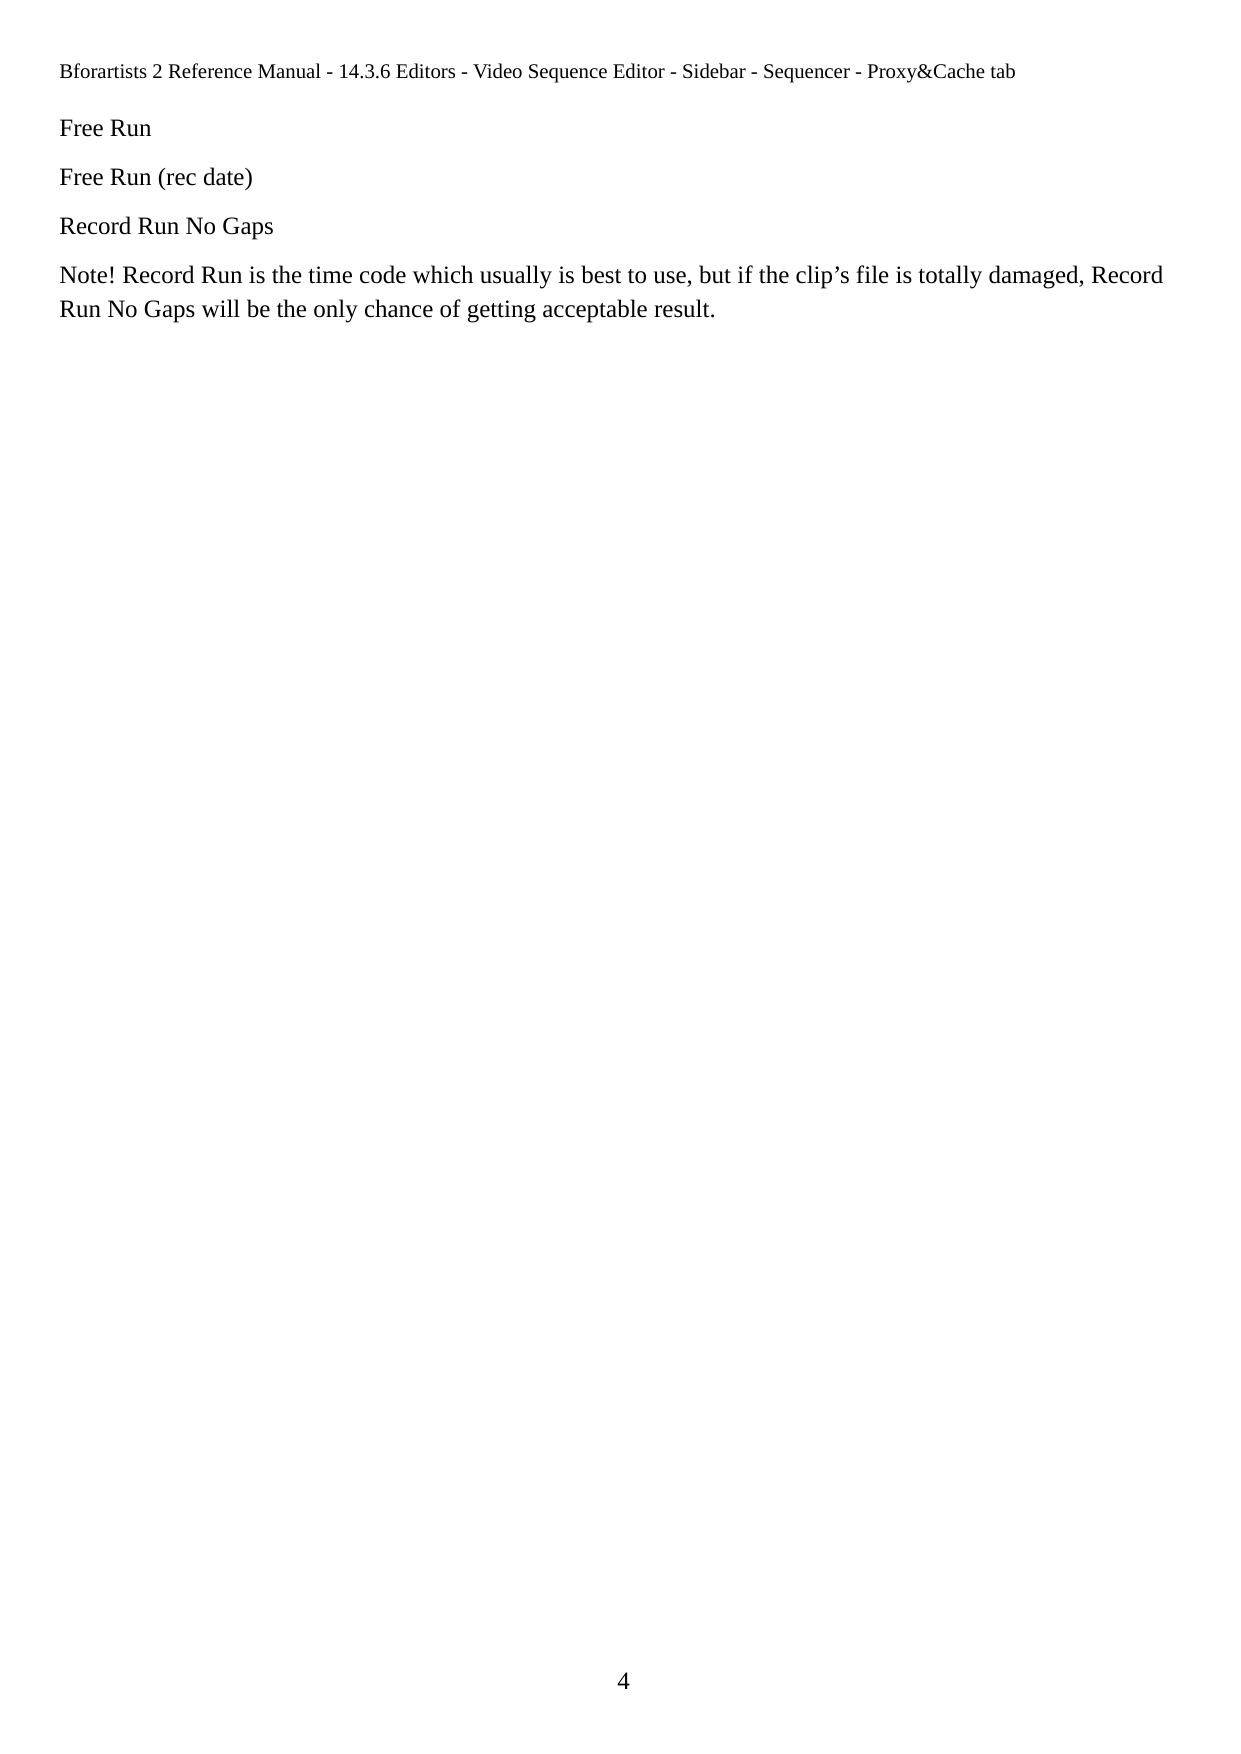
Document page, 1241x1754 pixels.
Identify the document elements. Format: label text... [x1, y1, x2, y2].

text Free Run [59, 113, 1181, 141]
text Record Run No Gaps [59, 211, 1181, 239]
text Free Run (rec date) [59, 162, 1181, 190]
text Note! Record Run is the time code which usually is best to use, but if the clip’s file is totally damaged, Record Run No Gaps will be the only chance of getting acceptable result. [59, 260, 1181, 323]
